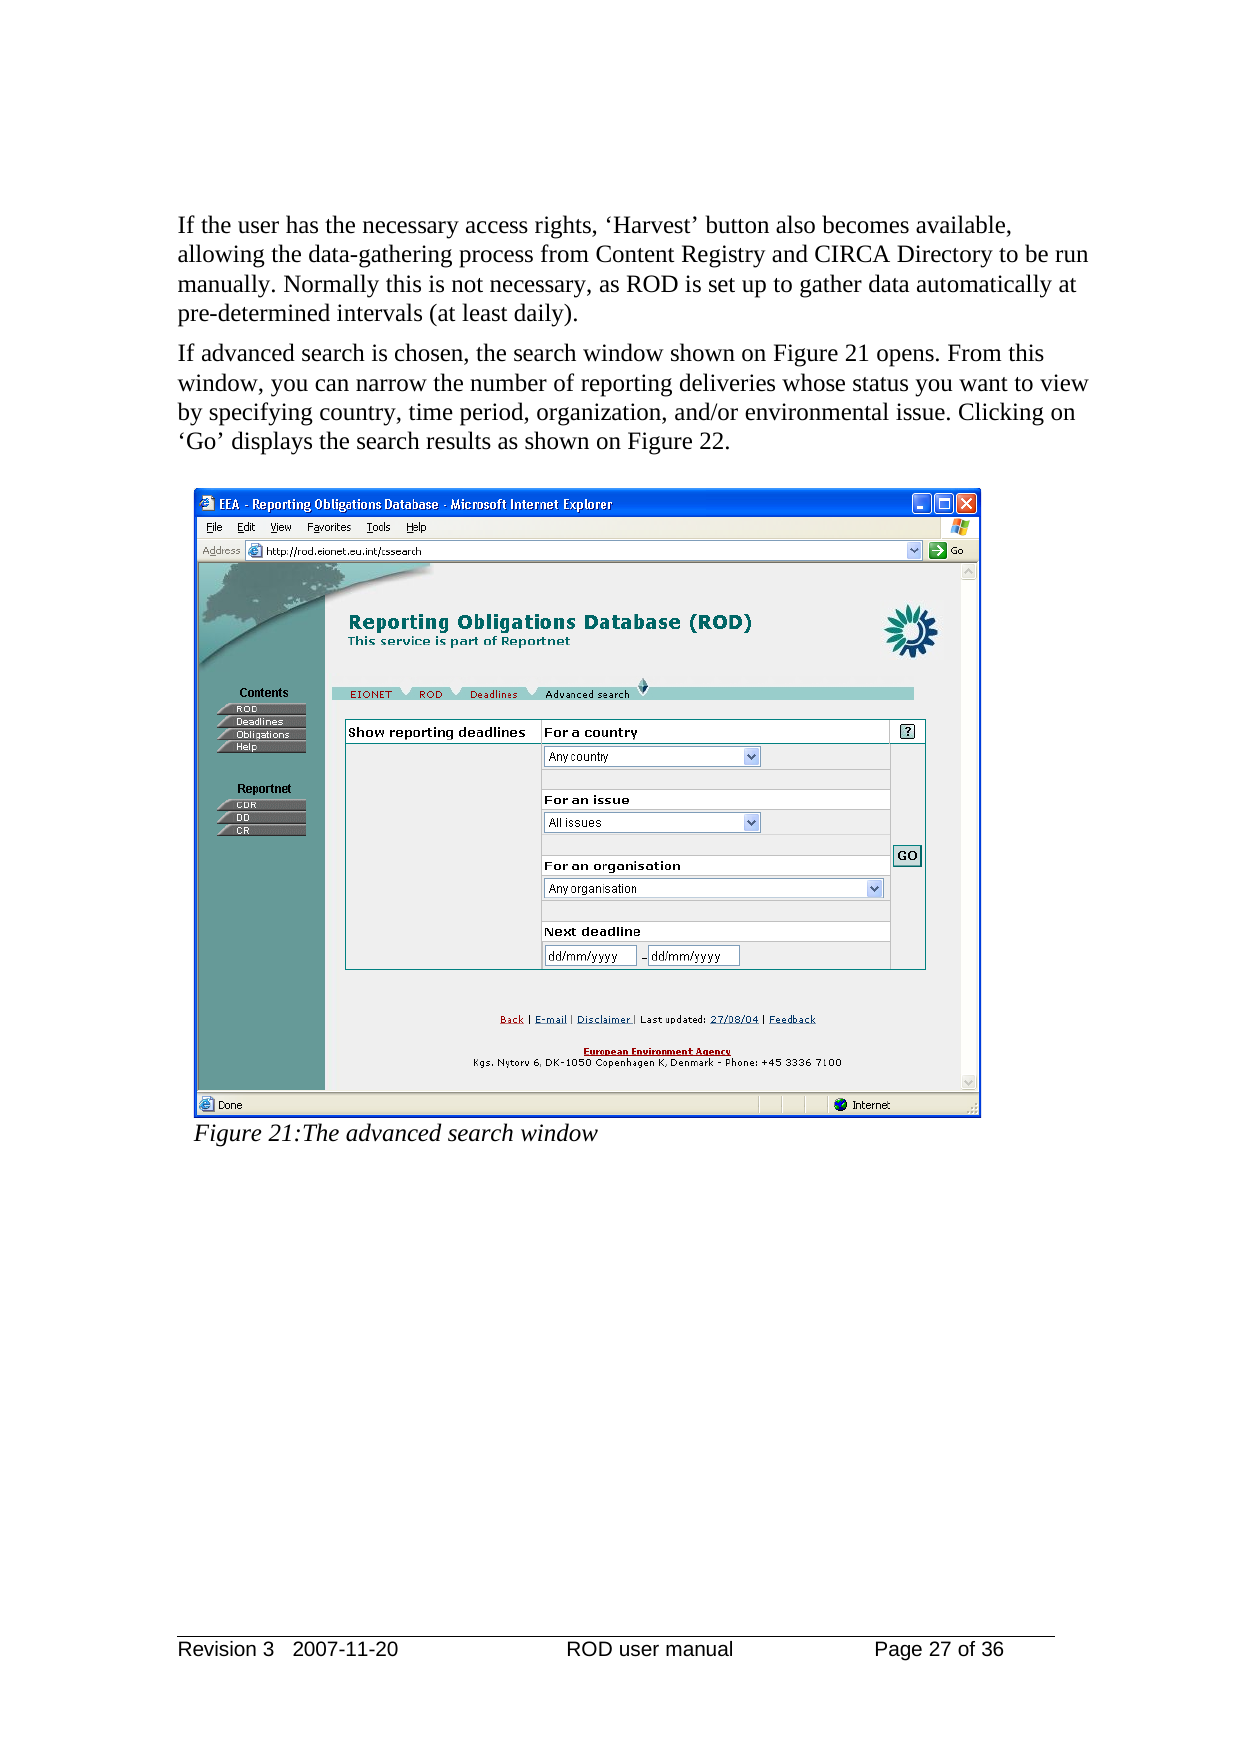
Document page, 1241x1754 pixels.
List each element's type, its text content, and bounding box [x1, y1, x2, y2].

text If the user has the necessary access rights, ‘Harvest’ button also becomes available, allowing the data-gathering process from Content Registry and CIRCA Directory to be run manually. Normally this is not necessary, as ROD is set up to gather data automatically at pre-determined intervals (at least daily). [177, 210, 1092, 327]
picture [193, 488, 982, 1118]
text If advanced search is chosen, the search window shown on Figure 21 opens. From this window, you can narrow the number of reporting deliveries whose status you want to view by specifying country, time period, organization, and/or environmental issue. Clicking on ‘Go’ displays the search results as shown on Figure 22. [177, 338, 1092, 454]
text Figure 21:The advanced search window [194, 1118, 981, 1147]
